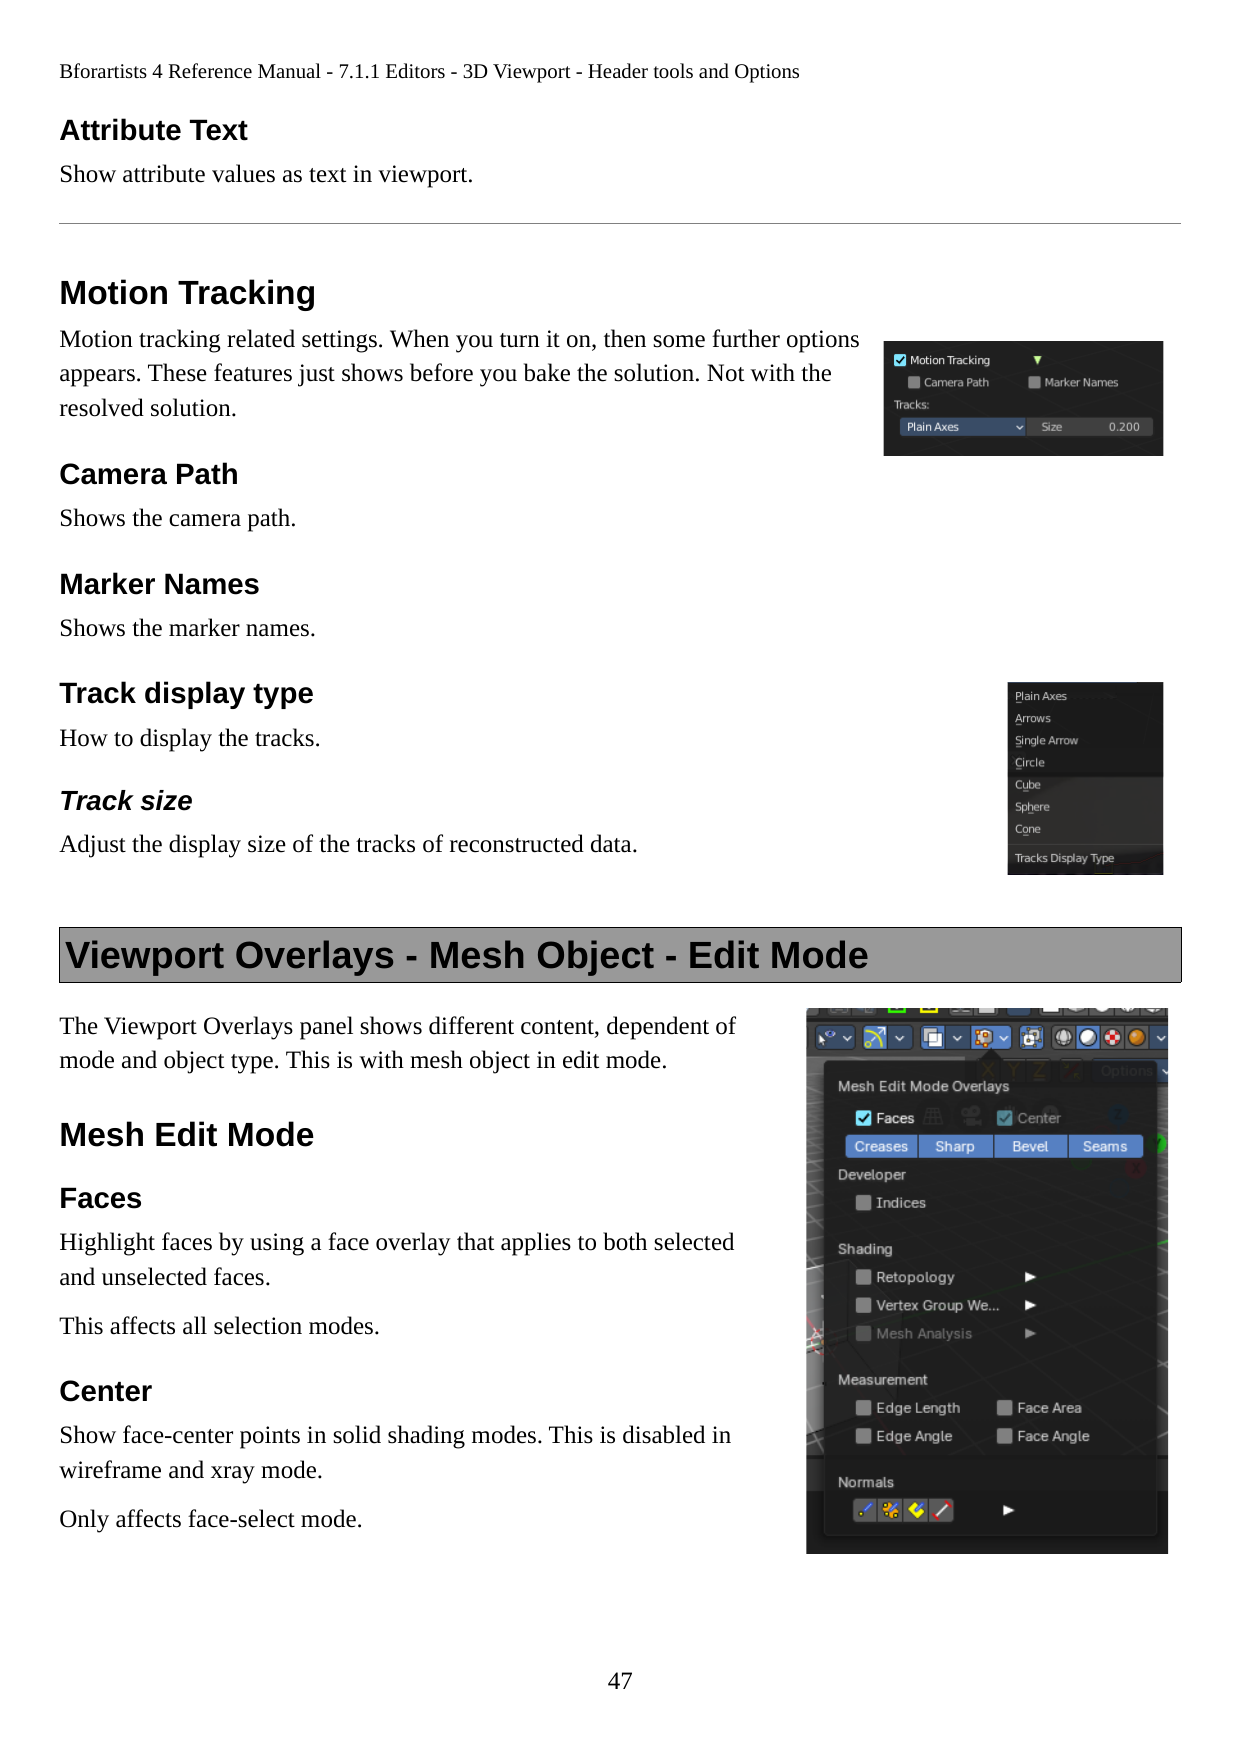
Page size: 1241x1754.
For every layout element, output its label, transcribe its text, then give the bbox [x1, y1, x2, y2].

text Motion tracking related settings. When you turn it on, then some further options appears. These features just shows before you bake the solution. Not with the resolved solution. [59, 324, 1181, 422]
subtitle [1169, 1374, 1181, 1408]
text Highlight faces by using a face overlay that applies to both selected and unselected faces. [59, 1227, 806, 1290]
picture [883, 341, 1164, 456]
text Show face-center points in solid shading modes. This is disabled in wireframe and xray mode. [59, 1421, 806, 1484]
text The Viewport Overlays panel shows different content, dependent of mode and object type. This is with mesh object in edit mode. [59, 1011, 806, 1074]
text Shows the camera path. [59, 503, 1181, 532]
subtitle Center [59, 1374, 806, 1408]
subtitle Camera Path [59, 457, 1181, 490]
subtitle Track size [59, 784, 1007, 816]
subtitle Mesh Edit Mode [59, 1115, 806, 1154]
subtitle Marker Names [59, 567, 1181, 600]
subtitle Track display type [59, 676, 1181, 710]
text Show attribute values as text in viewport. [59, 159, 1181, 188]
subtitle Faces [59, 1181, 806, 1215]
text Shows the marker names. [59, 613, 1181, 642]
subtitle [1169, 1181, 1181, 1215]
picture [806, 1008, 1169, 1554]
text Only affects face-select mode. [59, 1504, 806, 1533]
subtitle Motion Tracking [59, 273, 1181, 312]
picture [1007, 682, 1164, 875]
table_header Viewport Overlays - Mesh Object - Edit Mode [60, 928, 1181, 982]
subtitle [1164, 784, 1181, 816]
subtitle [1169, 1115, 1181, 1154]
text This affects all selection modes. [59, 1311, 806, 1339]
text Adjust the display size of the tracks of reconstructed data. [59, 829, 1007, 857]
text How to display the tracks. [59, 723, 1007, 751]
subtitle Attribute Text [59, 113, 1181, 146]
